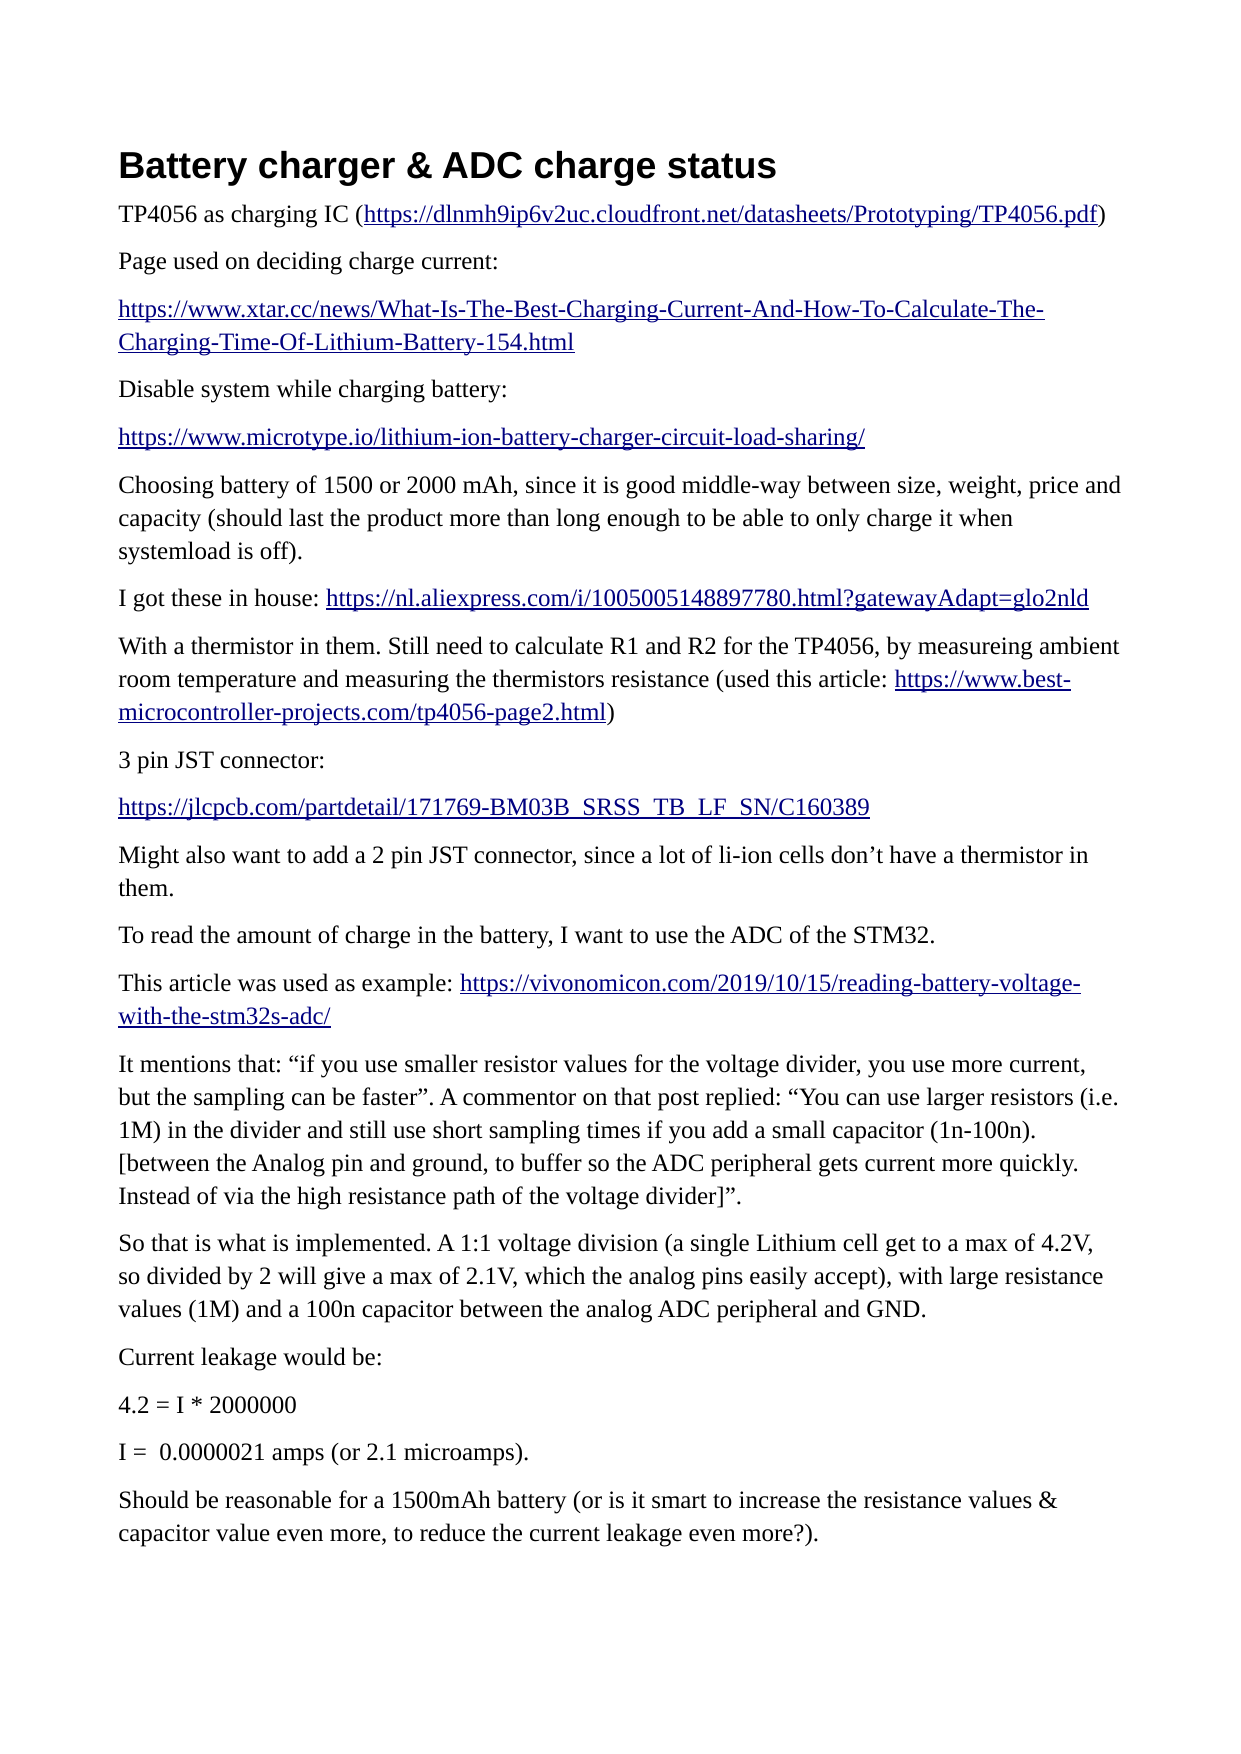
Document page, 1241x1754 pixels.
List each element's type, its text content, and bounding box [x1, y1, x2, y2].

text Page used on deciding charge current: [118, 246, 1122, 275]
text 3 pin JST connector: [118, 745, 1122, 773]
text With a thermistor in them. Still need to calculate R1 and R2 for the TP4056, by measureing ambient room temperature and measuring the thermistors resistance (used this article: https://www.best-microcontroller-projects.com/tp4056-page2.html) [118, 631, 1122, 726]
text So that is what is implemented. A 1:1 voltage division (a single Lithium cell get to a max of 4.2V, so divided by 2 will give a max of 2.1V, which the analog pins easily accept), with large resistance values (1M) and a 100n capacitor between the analog ADC peripheral and GND. [118, 1228, 1122, 1323]
text Current leakage would be: [118, 1342, 1122, 1371]
text Might also want to add a 2 pin JST connector, since a lot of li-ion cells don’t have a thermistor in them. [118, 840, 1122, 902]
text This article was used as example: https://vivonomicon.com/2019/10/15/reading-battery-voltage-with-the-stm32s-adc/ [118, 968, 1122, 1030]
text To read the amount of charge in the battery, I want to use the ADC of the STM32. [118, 921, 1122, 949]
text Should be reasonable for a 1500mAh battery (or is it smart to increase the resistance values & capacitor value even more, to reduce the current leakage even more?). [118, 1485, 1122, 1547]
text Choosing battery of 1500 or 2000 mAh, since it is good middle-way between size, weight, price and capacity (should last the product more than long enough to be able to only charge it when systemload is off). [118, 470, 1122, 564]
text I got these in house: https://nl.aliexpress.com/i/1005005148897780.html?gatewayAdapt=glo2nld [118, 583, 1122, 612]
text https://www.microtype.io/lithium-ion-battery-charger-circuit-load-sharing/ [118, 422, 1122, 451]
text https://jlcpcb.com/partdetail/171769-BM03B_SRSS_TB_LF_SN/C160389 [118, 792, 1122, 821]
text TP4056 as charging IC (https://dlnmh9ip6v2uc.cloudfront.net/datasheets/Prototyping/TP4056.pdf) [118, 199, 1122, 227]
text 4.2 = I * 2000000 [118, 1390, 1122, 1418]
text https://www.xtar.cc/news/What-Is-The-Best-Charging-Current-And-How-To-Calculate-The-Charging-Time-Of-Lithium-Battery-154.html [118, 294, 1122, 356]
text Disable system while charging battery: [118, 374, 1122, 403]
text It mentions that: “if you use smaller resistor values for the voltage divider, you use more current, but the sampling can be faster”. A commentor on that post replied: “You can use larger resistors (i.e. 1M) in the divider and still use short sampling times if you add a small capacitor (1n-100n). [between the Analog pin and ground, to buffer so the ADC peripheral gets current more quickly. Instead of via the high resistance path of the voltage divider]”. [118, 1049, 1122, 1209]
subtitle Battery charger & ADC charge status [118, 143, 1122, 186]
text I = 0.0000021 amps (or 2.1 microamps). [118, 1437, 1122, 1466]
